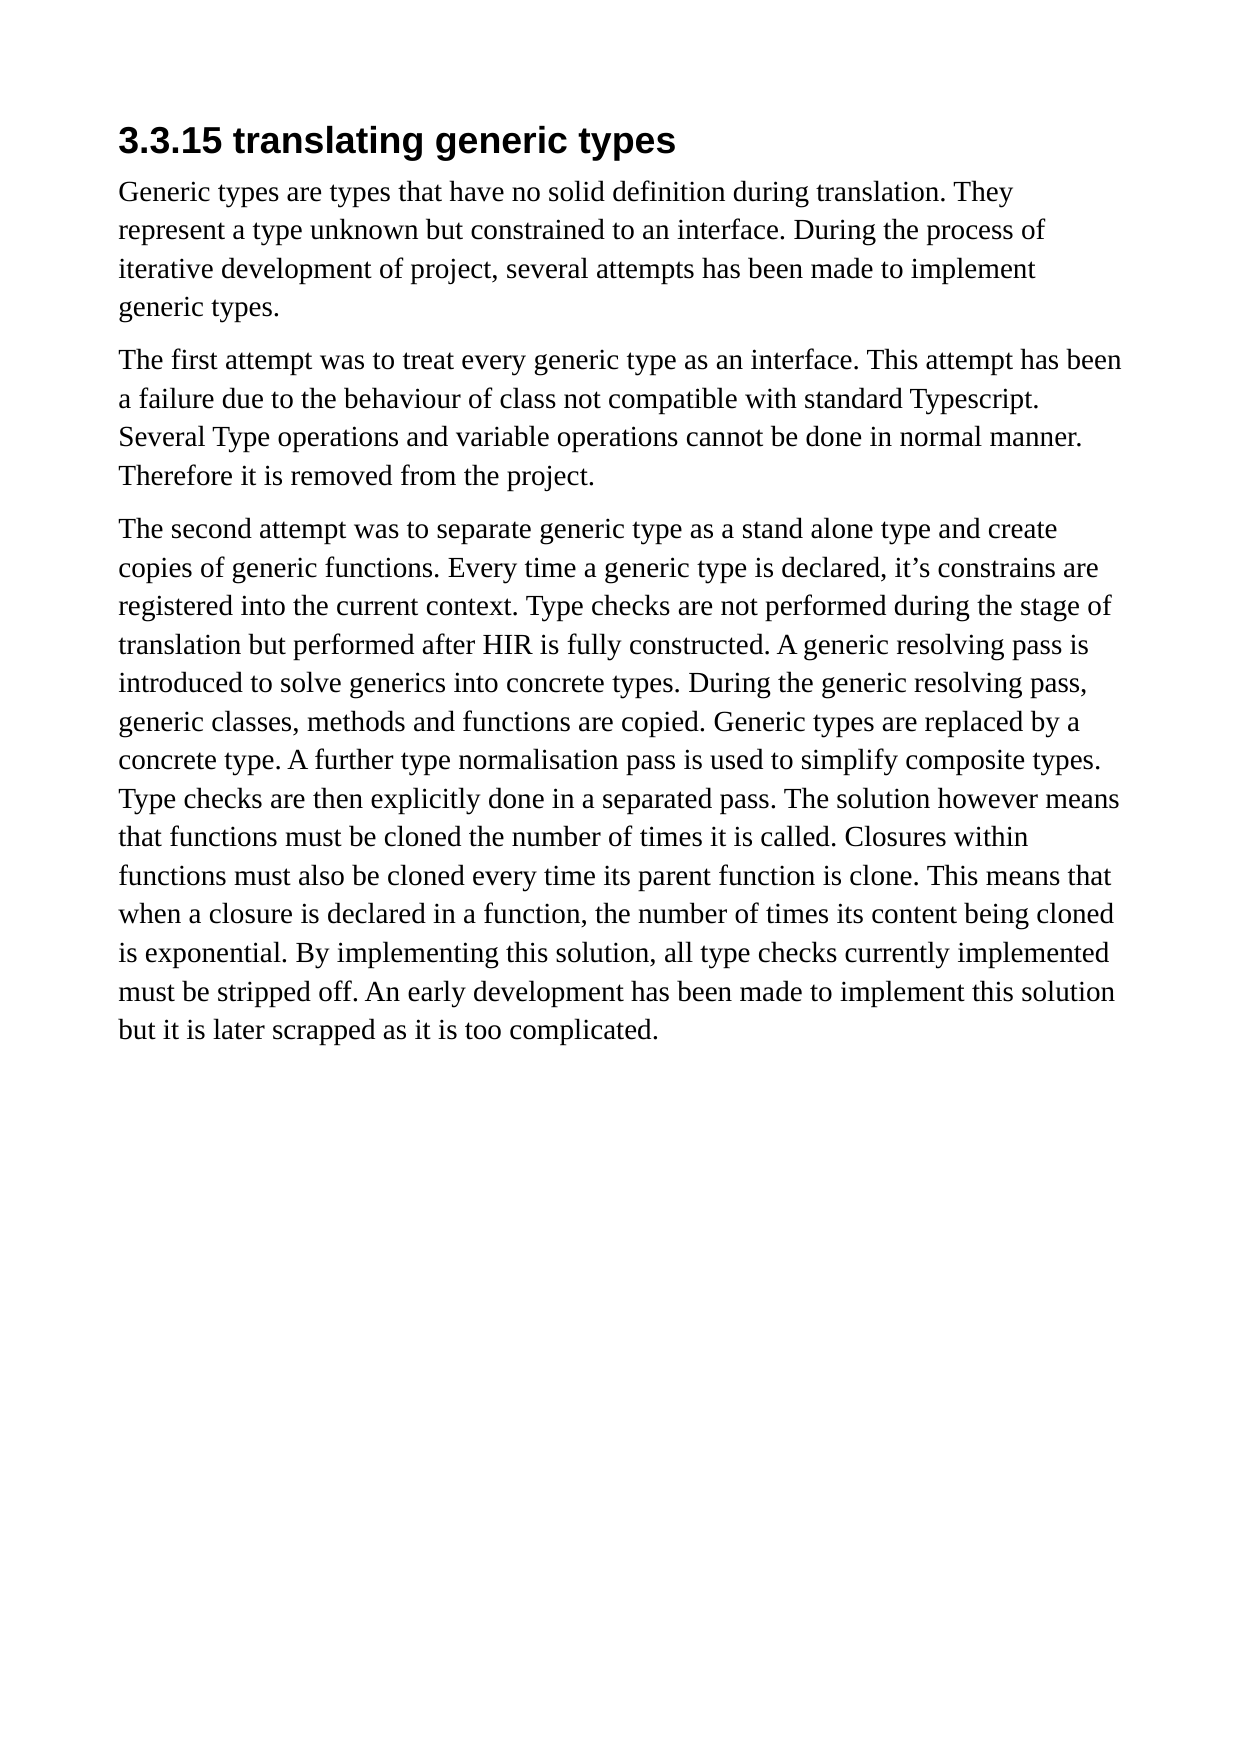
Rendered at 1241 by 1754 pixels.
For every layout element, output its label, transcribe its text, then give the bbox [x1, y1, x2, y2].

text The second attempt was to separate generic type as a stand alone type and create copies of generic functions. Every time a generic type is declared, it’s constrains are registered into the current context. Type checks are not performed during the stage of translation but performed after HIR is fully constructed. A generic resolving pass is introduced to solve generics into concrete types. During the generic resolving pass, generic classes, methods and functions are copied. Generic types are replaced by a concrete type. A further type normalisation pass is used to simplify composite types. Type checks are then explicitly done in a separated pass. The solution however means that functions must be cloned the number of times it is called. Closures within functions must also be cloned every time its parent function is clone. This means that when a closure is declared in a function, the number of times its content being cloned is exponential. By implementing this solution, all type checks currently implemented must be stripped off. An early development has been made to implement this solution but it is later scrapped as it is too complicated. [118, 511, 1122, 1046]
subtitle 3.3.15 translating generic types [118, 118, 1122, 161]
text Generic types are types that have no solid definition during translation. They represent a type unknown but constrained to an interface. During the process of iterative development of project, several attempts has been made to implement generic types. [118, 174, 1122, 323]
text The first attempt was to treat every generic type as an interface. This attempt has been a failure due to the behaviour of class not compatible with standard Typescript. Several Type operations and variable operations cannot be done in normal manner. Therefore it is removed from the project. [118, 342, 1122, 492]
